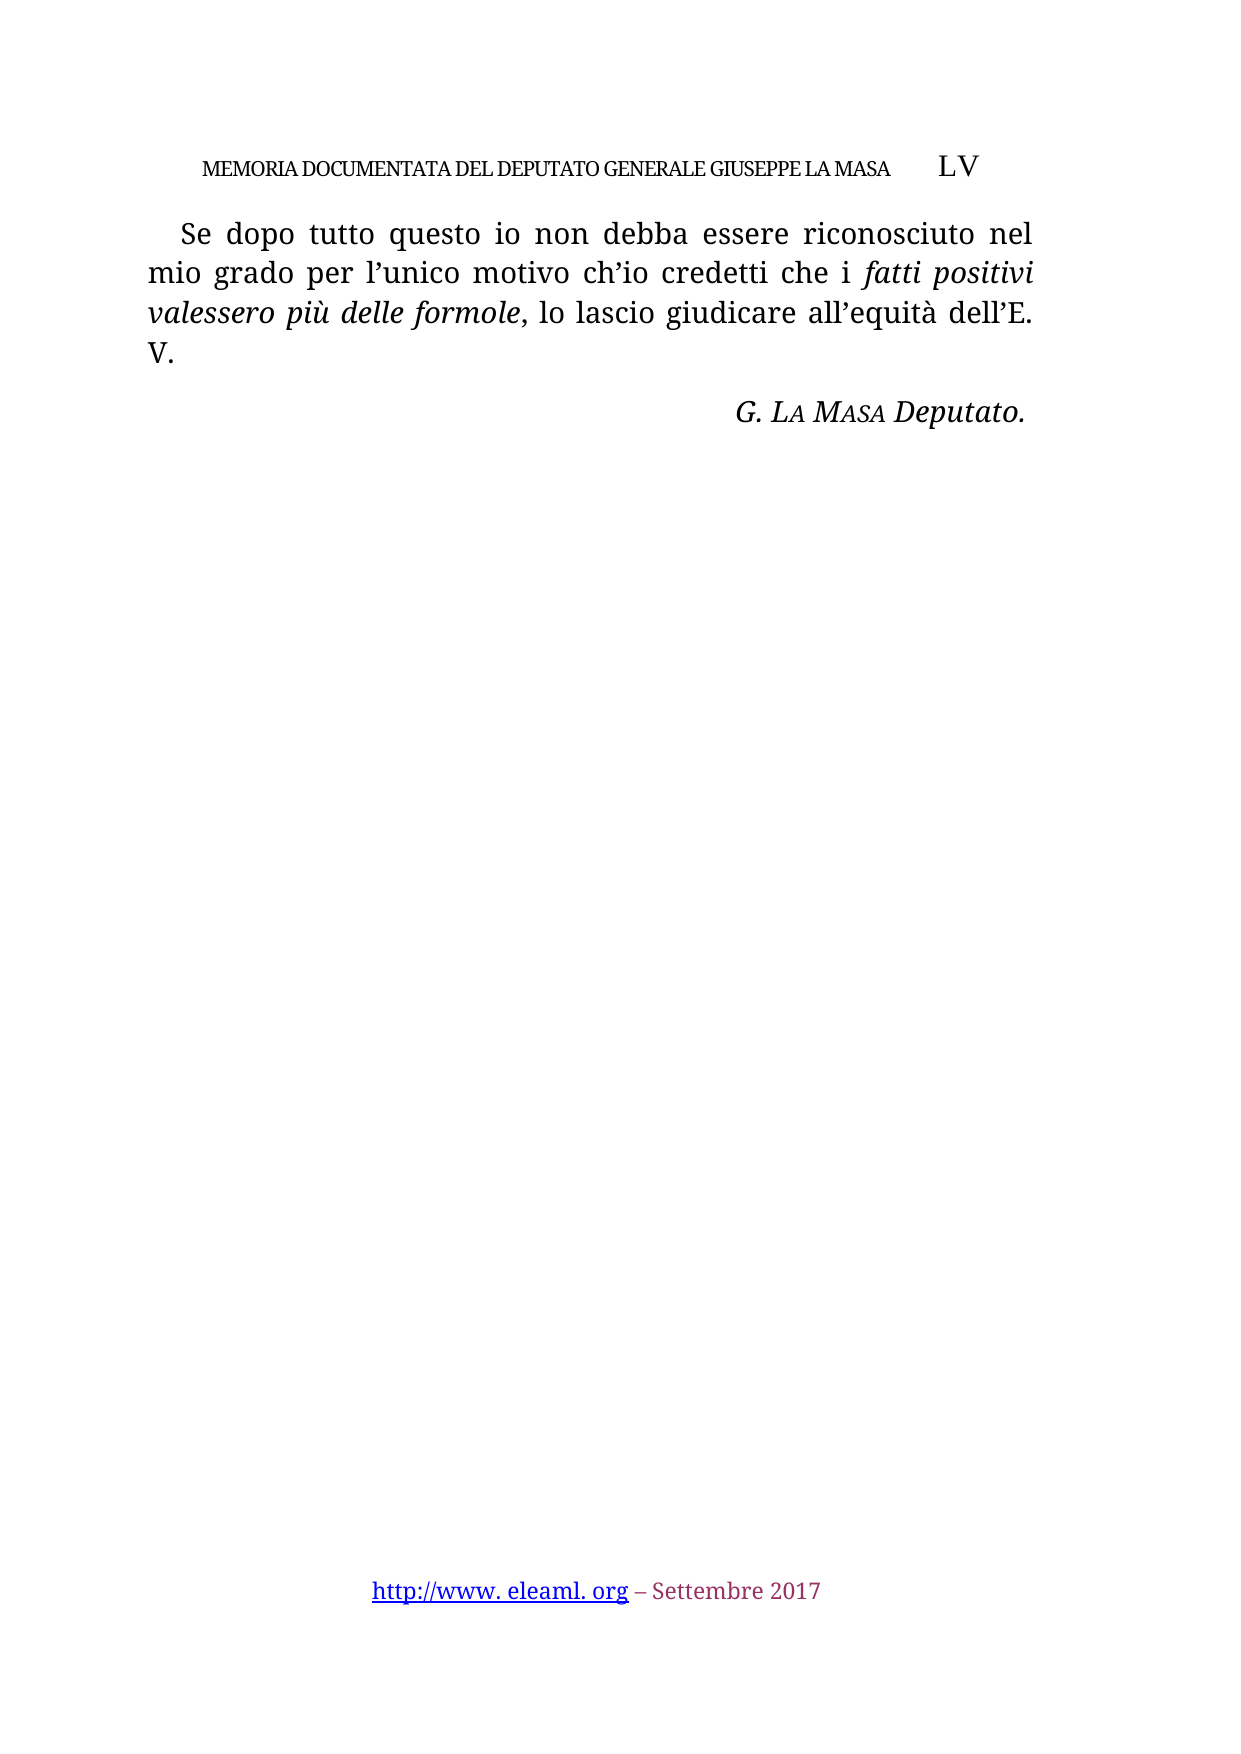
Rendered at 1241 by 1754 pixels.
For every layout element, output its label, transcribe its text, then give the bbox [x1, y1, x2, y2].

text Se dopo tutto questo io non debba essere riconosciuto nel mio grado per l’unico motivo ch’io credetti che i fatti positivi valessero più delle formole, lo lascio giudicare all’equità dell’E. V. [148, 213, 1033, 372]
text G. La Masa Deputato. [148, 391, 1033, 431]
